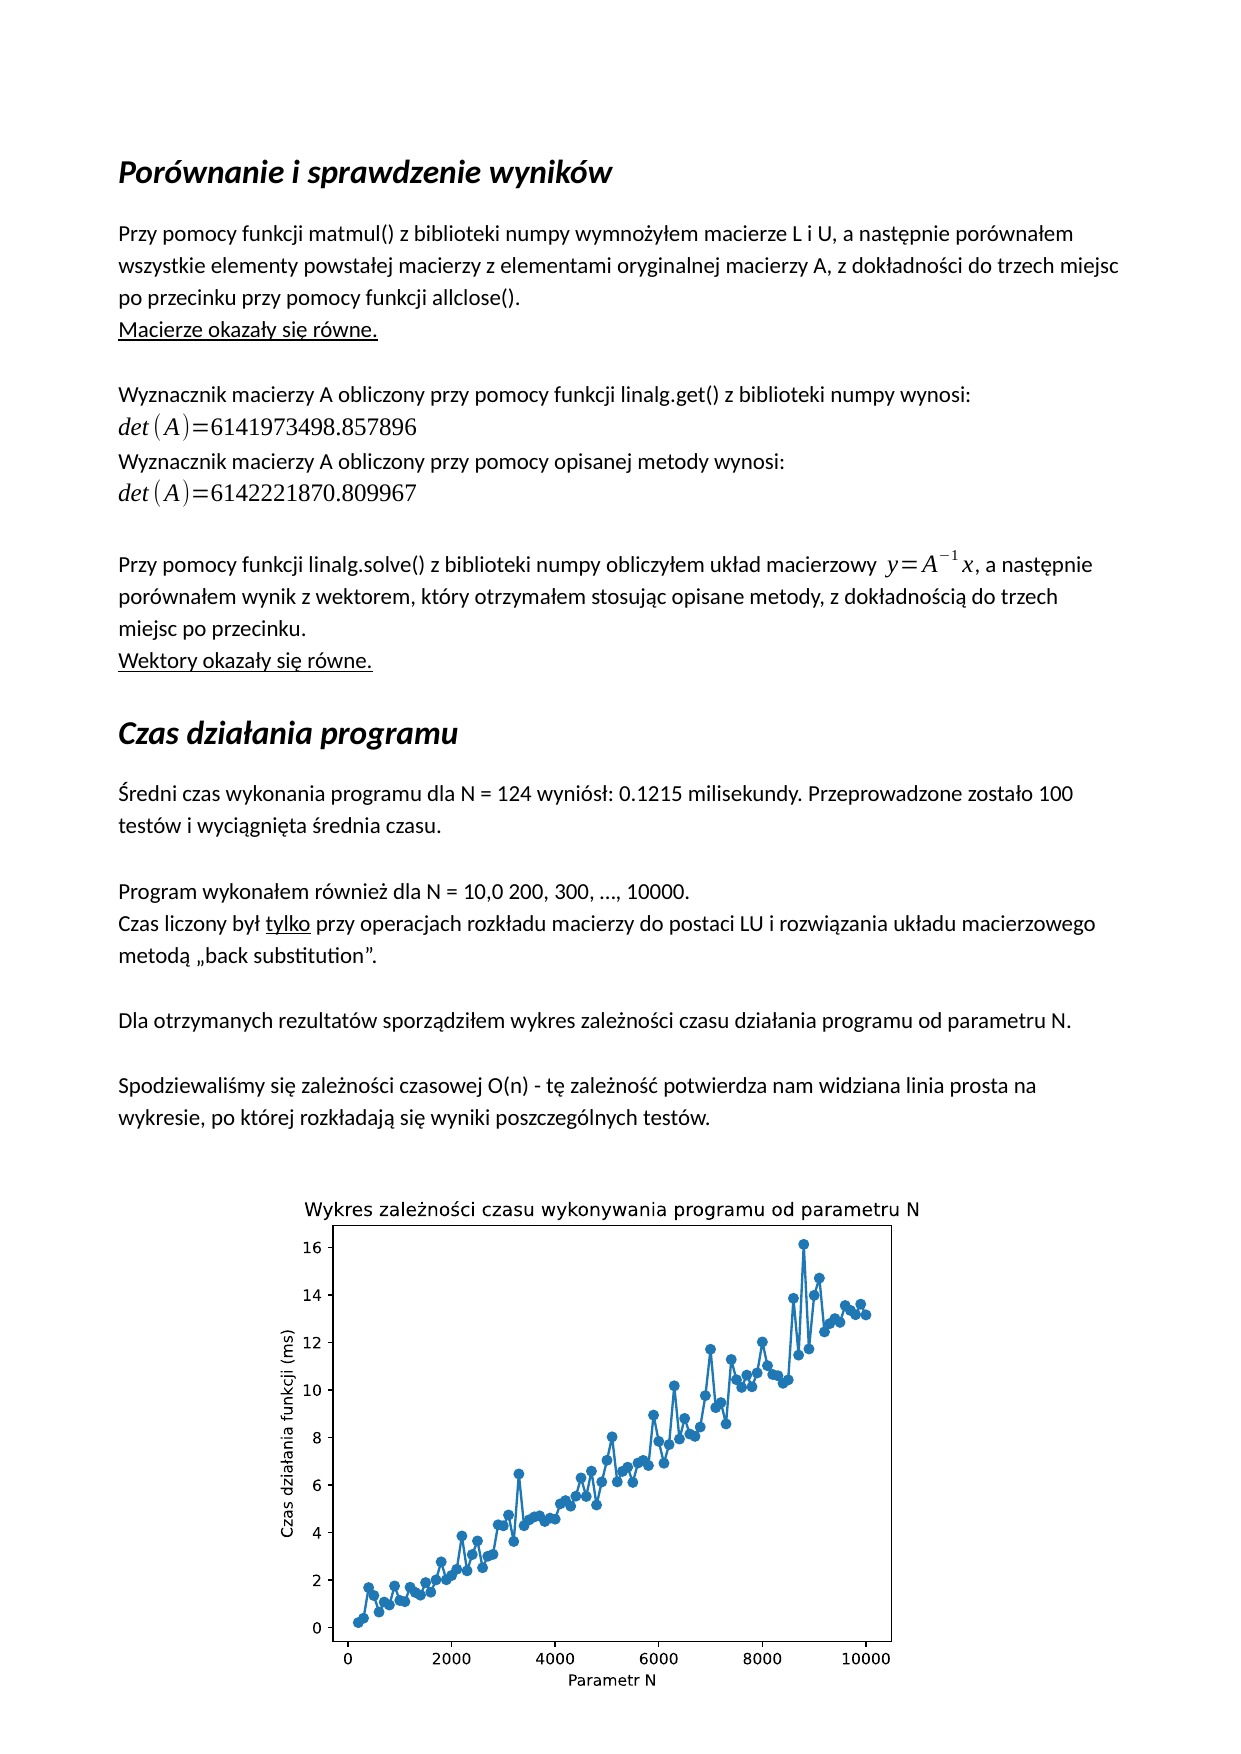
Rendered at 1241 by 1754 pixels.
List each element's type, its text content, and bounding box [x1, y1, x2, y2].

text Dla otrzymanych rezultatów sporządziłem wykres zależności czasu działania programu od parametru N. [118, 1006, 1122, 1034]
text Wyznacznik macierzy A obliczony przy pomocy funkcji linalg.get() z biblioteki numpy wynosi: [118, 381, 1122, 408]
text Wyznacznik macierzy A obliczony przy pomocy opisanej metody wynosi: [118, 447, 1122, 475]
text Przy pomocy funkcji linalg.solve() z biblioteki numpy obliczyłem układ macierzowy , a następnie porównałem wynik z wektorem, który otrzymałem stosując opisane metody, z dokładnością do trzech miejsc po przecinku. [118, 546, 1122, 642]
text Średni czas wykonania programu dla N = 124 wyniósł: 0.1215 milisekundy. Przeprowadzone zostało 100 testów i wyciągnięta średnia czasu. [118, 779, 1122, 839]
text Wektory okazały się równe. [118, 647, 1122, 674]
text Przy pomocy funkcji matmul() z biblioteki numpy wymnożyłem macierze L i U, a następnie porównałem wszystkie elementy powstałej macierzy z elementami oryginalnej macierzy A, z dokładności do trzech miejsc po przecinku przy pomocy funkcji allclose(). [118, 219, 1122, 311]
text Spodziewaliśmy się zależności czasowej O(n) - tę zależność potwierdza nam widziana linia prosta na wykresie, po której rozkładają się wyniki poszczególnych testów. [118, 1071, 1122, 1131]
text Porównanie i sprawdzenie wyników [118, 151, 1122, 192]
text Czas działania programu [118, 712, 1122, 752]
text Program wykonałem również dla N = 10,0 200, 300, …, 10000. [118, 877, 1122, 905]
text Czas liczony był tylko przy operacjach rozkładu macierzy do postaci LU i rozwiązania układu macierzowego metodą „back substitution”. [118, 909, 1122, 969]
text Macierze okazały się równe. [118, 315, 1122, 343]
